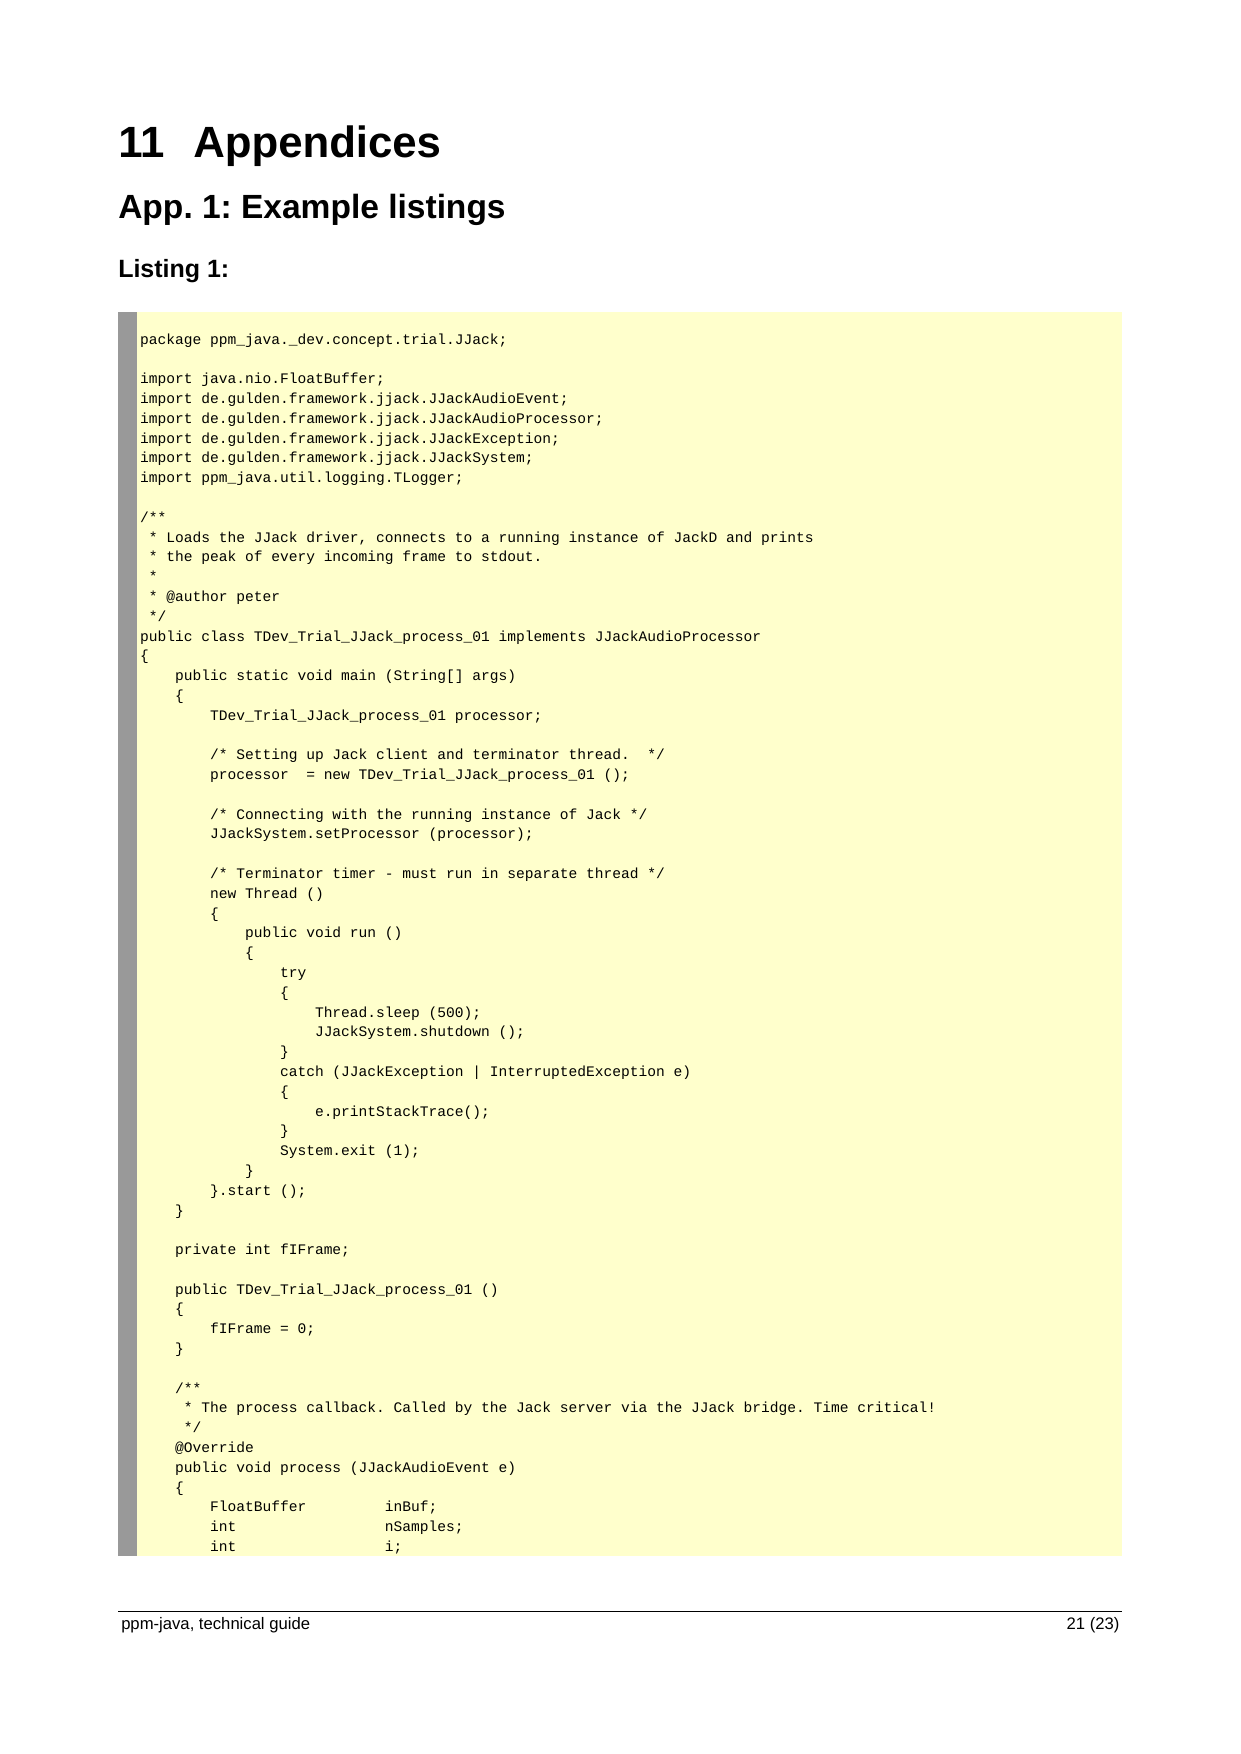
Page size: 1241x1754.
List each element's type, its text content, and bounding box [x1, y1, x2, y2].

list /* Connecting with the running instance of Jack */ [137, 807, 1122, 823]
list /* Terminator timer - must run in separate thread */ [137, 866, 1122, 883]
list { [137, 1084, 1122, 1101]
list package ppm_java._dev.concept.trial.JJack; [137, 332, 1122, 348]
list TDev_Trial_JJack_process_01 processor; [137, 708, 1122, 724]
list Thread.sleep (500); [137, 1005, 1122, 1021]
list { [137, 946, 1122, 962]
list public void run () [137, 926, 1122, 942]
list * The process callback. Called by the Jack server via the JJack bridge. Time critical! [137, 1401, 1122, 1417]
list } [137, 1163, 1122, 1180]
subtitle App. 1: Example listings [118, 188, 1122, 225]
list */ [137, 609, 1122, 626]
list { [137, 649, 1122, 665]
list * Loads the JJack driver, connects to a running instance of JackD and prints [137, 530, 1122, 546]
list import ppm_java.util.logging.TLogger; [137, 471, 1122, 487]
list { [137, 1480, 1122, 1496]
list FloatBuffer inBuf; [137, 1500, 1122, 1516]
list e.printStackTrace(); [137, 1104, 1122, 1120]
list public static void main (String[] args) [137, 668, 1122, 685]
list } [137, 1044, 1122, 1061]
list }.start (); [137, 1183, 1122, 1199]
list /* Setting up Jack client and terminator thread. */ [137, 748, 1122, 764]
list import de.gulden.framework.jjack.JJackSystem; [137, 451, 1122, 467]
list import de.gulden.framework.jjack.JJackException; [137, 431, 1122, 447]
list int i; [137, 1539, 1122, 1556]
list JJackSystem.shutdown (); [137, 1025, 1122, 1041]
list processor = new TDev_Trial_JJack_process_01 (); [137, 767, 1122, 784]
list public class TDev_Trial_JJack_process_01 implements JJackAudioProcessor [137, 629, 1122, 645]
list catch (JJackException | InterruptedException e) [137, 1064, 1122, 1081]
list * the peak of every incoming frame to stdout. [137, 550, 1122, 566]
subtitle Appendices [118, 118, 1122, 167]
list fIFrame = 0; [137, 1322, 1122, 1338]
list { [137, 1302, 1122, 1318]
list */ [137, 1421, 1122, 1437]
list JJackSystem.setProcessor (processor); [137, 827, 1122, 843]
list } [137, 1341, 1122, 1358]
list import java.nio.FloatBuffer; [137, 372, 1122, 388]
list { [137, 985, 1122, 1002]
list import de.gulden.framework.jjack.JJackAudioProcessor; [137, 411, 1122, 428]
list new Thread () [137, 886, 1122, 903]
subtitle Listing 1: [118, 255, 1122, 283]
list /** [137, 1381, 1122, 1397]
list public void process (JJackAudioEvent e) [137, 1460, 1122, 1477]
list import de.gulden.framework.jjack.JJackAudioEvent; [137, 391, 1122, 408]
list * @author peter [137, 589, 1122, 606]
list } [137, 1124, 1122, 1140]
list /** [137, 510, 1122, 527]
list { [137, 906, 1122, 922]
list private int fIFrame; [137, 1242, 1122, 1259]
list * [137, 569, 1122, 586]
list try [137, 965, 1122, 982]
list } [137, 1203, 1122, 1219]
list System.exit (1); [137, 1143, 1122, 1160]
list @Override [137, 1440, 1122, 1457]
list { [137, 688, 1122, 705]
list public TDev_Trial_JJack_process_01 () [137, 1282, 1122, 1298]
list int nSamples; [137, 1519, 1122, 1536]
